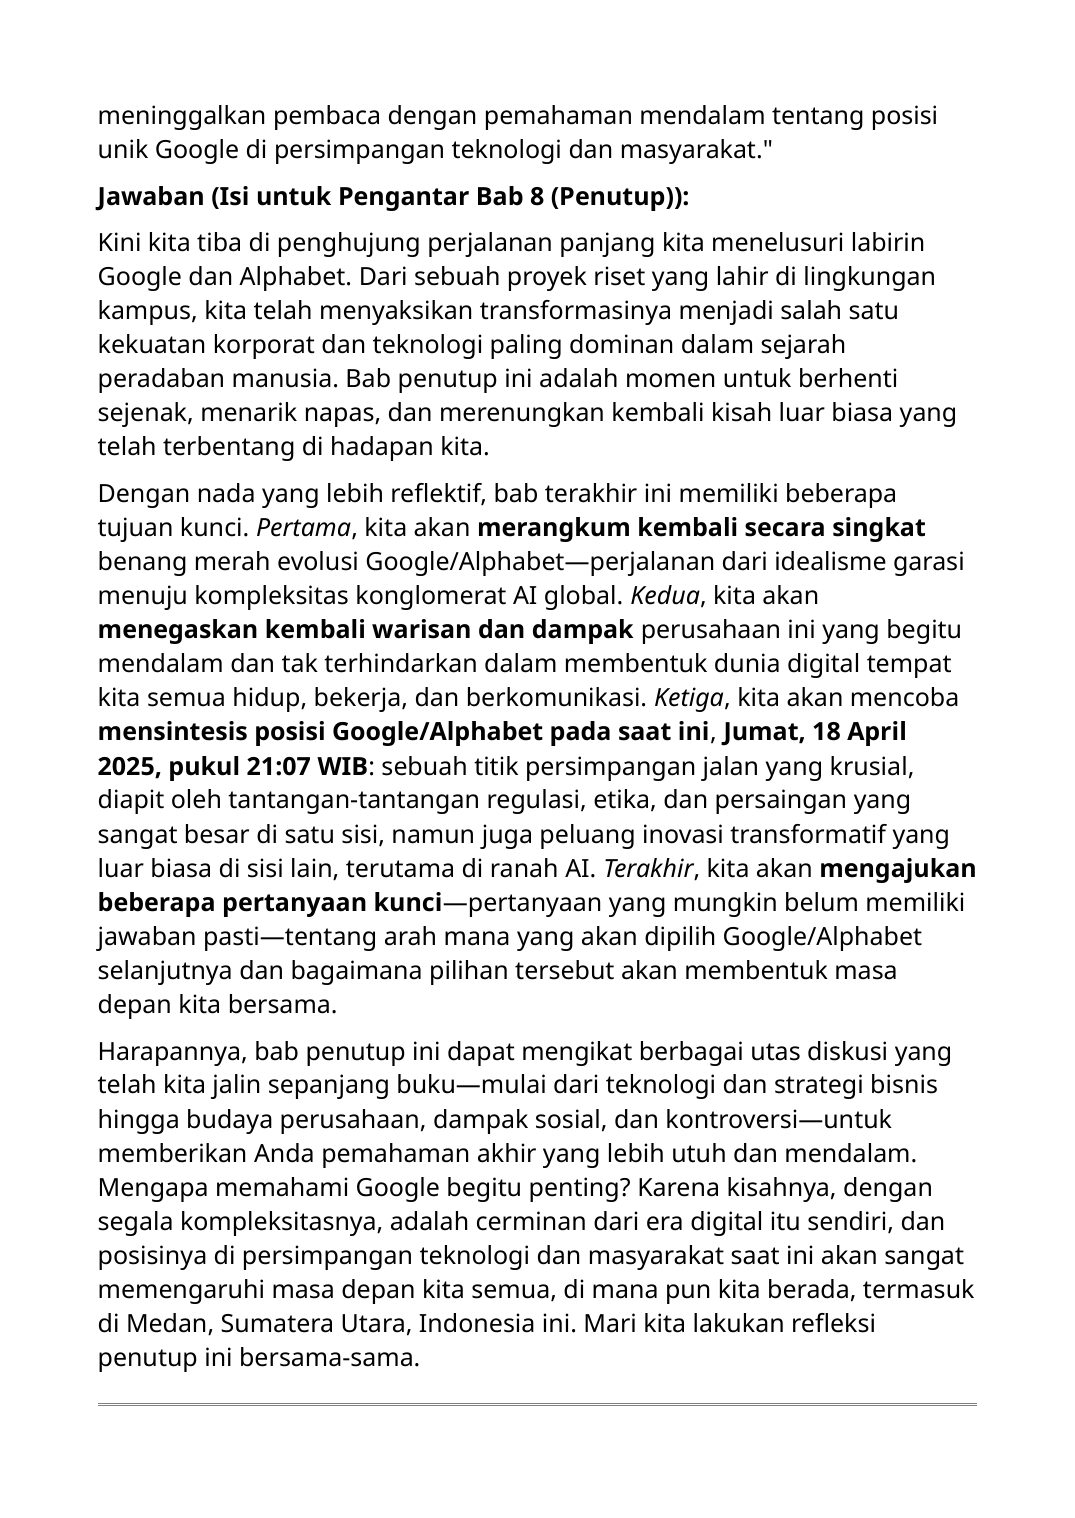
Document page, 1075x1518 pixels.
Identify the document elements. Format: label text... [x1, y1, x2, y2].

text meninggalkan pembaca dengan pemahaman mendalam tentang posisi unik Google di persimpangan teknologi dan masyarakat." [97, 97, 977, 166]
text Kini kita tiba di penghujung perjalanan panjang kita menelusuri labirin Google dan Alphabet. Dari sebuah proyek riset yang lahir di lingkungan kampus, kita telah menyaksikan transformasinya menjadi salah satu kekuatan korporat dan teknologi paling dominan dalam sejarah peradaban manusia. Bab penutup ini adalah momen untuk berhenti sejenak, menarik napas, dan merenungkan kembali kisah luar biasa yang telah terbentang di hadapan kita. [97, 225, 977, 463]
text Jawaban (Isi untuk Pengantar Bab 8 (Penutup)): [97, 178, 977, 212]
text Harapannya, bab penutup ini dapat mengikat berbagai utas diskusi yang telah kita jalin sepanjang buku—mulai dari teknologi dan strategi bisnis hingga budaya perusahaan, dampak sosial, dan kontroversi—untuk memberikan Anda pemahaman akhir yang lebih utuh dan mendalam. Mengapa memahami Google begitu penting? Karena kisahnya, dengan segala kompleksitasnya, adalah cerminan dari era digital itu sendiri, dan posisinya di persimpangan teknologi dan masyarakat saat ini akan sangat memengaruhi masa depan kita semua, di mana pun kita berada, termasuk di Medan, Sumatera Utara, Indonesia ini. Mari kita lakukan refleksi penutup ini bersama-sama. [97, 1033, 977, 1374]
text Dengan nada yang lebih reflektif, bab terakhir ini memiliki beberapa tujuan kunci. Pertama, kita akan merangkum kembali secara singkat benang merah evolusi Google/Alphabet—perjalanan dari idealisme garasi menuju kompleksitas konglomerat AI global. Kedua, kita akan menegaskan kembali warisan dan dampak perusahaan ini yang begitu mendalam dan tak terhindarkan dalam membentuk dunia digital tempat kita semua hidup, bekerja, dan berkomunikasi. Ketiga, kita akan mencoba mensintesis posisi Google/Alphabet pada saat ini, Jumat, 18 April 2025, pukul 21:07 WIB: sebuah titik persimpangan jalan yang krusial, diapit oleh tantangan-tantangan regulasi, etika, dan persaingan yang sangat besar di satu sisi, namun juga peluang inovasi transformatif yang luar biasa di sisi lain, terutama di ranah AI. Terakhir, kita akan mengajukan beberapa pertanyaan kunci—pertanyaan yang mungkin belum memiliki jawaban pasti—tentang arah mana yang akan dipilih Google/Alphabet selanjutnya dan bagaimana pilihan tersebut akan membentuk masa depan kita bersama. [97, 476, 977, 1021]
